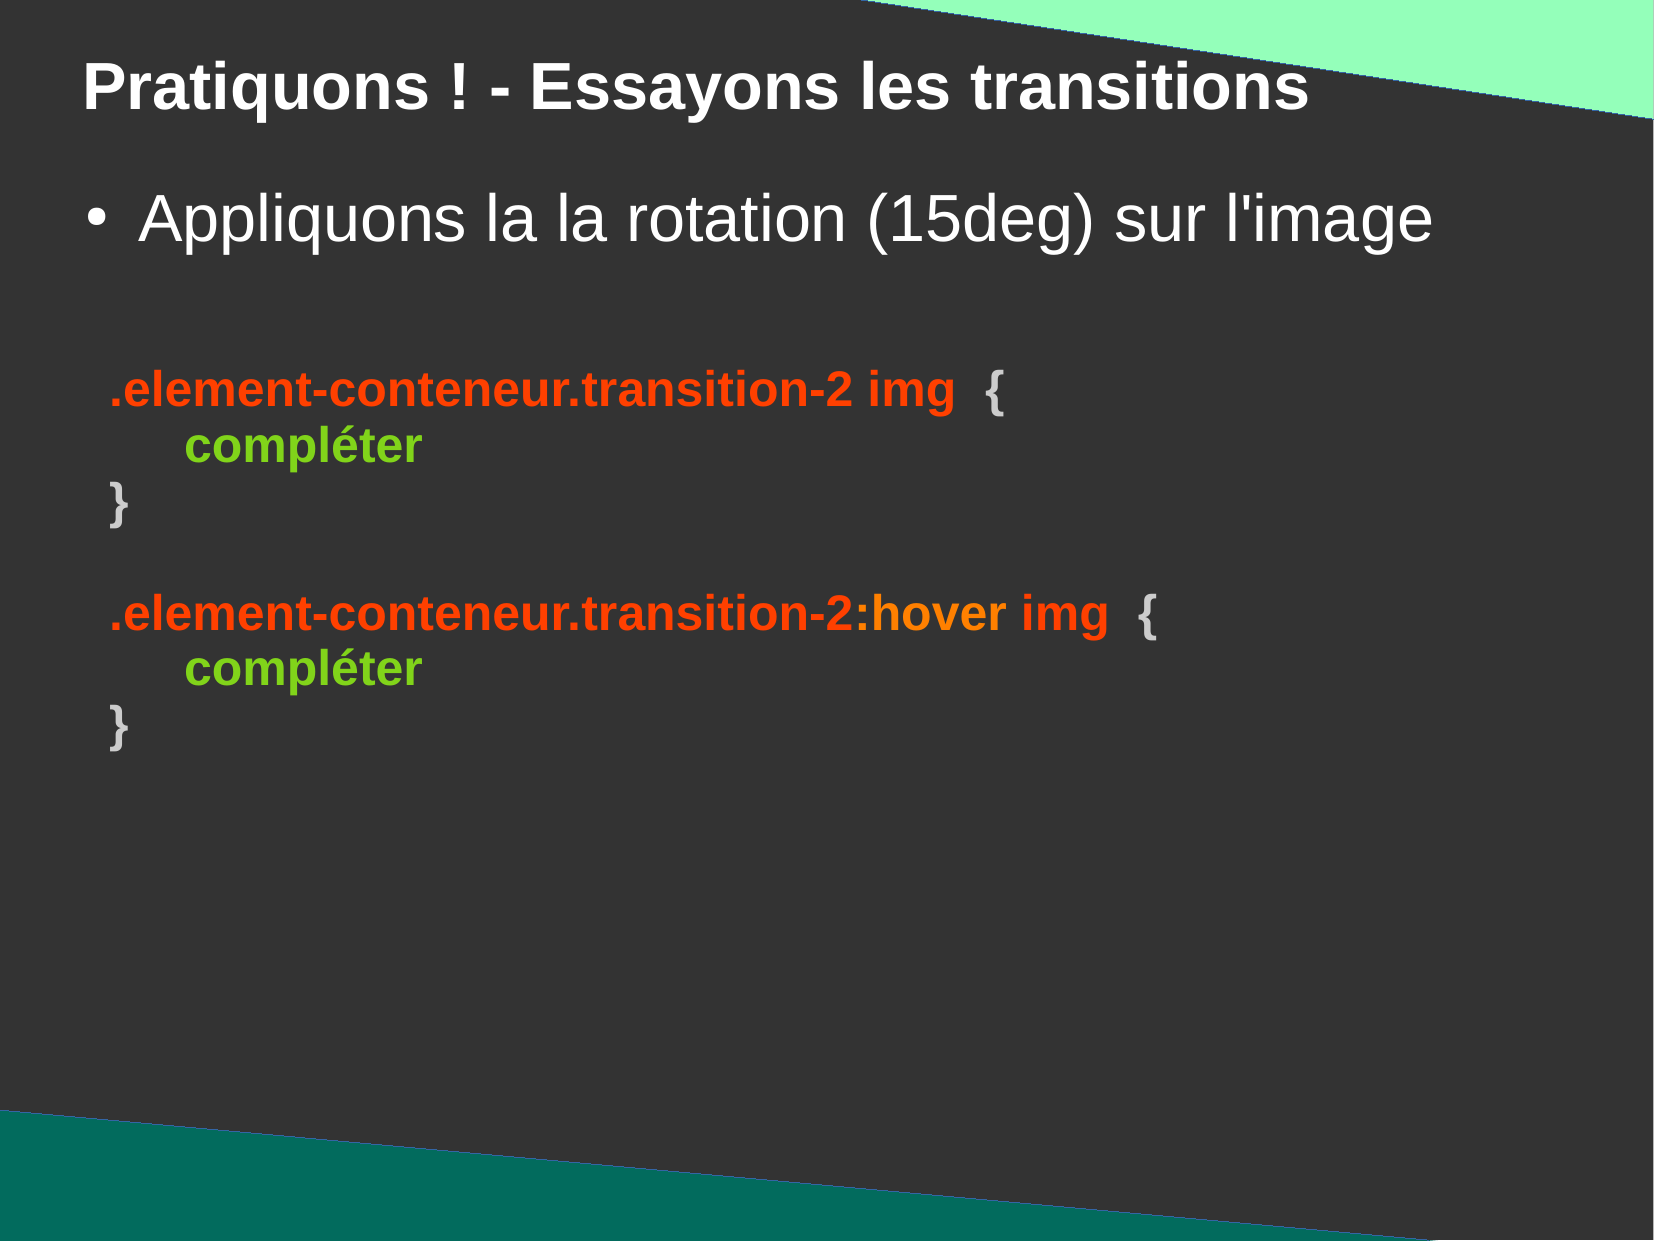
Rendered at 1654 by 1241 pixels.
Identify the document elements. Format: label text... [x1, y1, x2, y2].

text_box .element-conteneur.transition-2 img { compléter } .element-conteneur.transition-2:hover img { compléter } [94, 354, 1489, 768]
text_box [861, 0, 1654, 120]
list Appliquons la la rotation (15deg) sur l'image [67, 180, 1607, 461]
title Pratiquons ! - Essayons les transitions [82, 49, 1630, 199]
